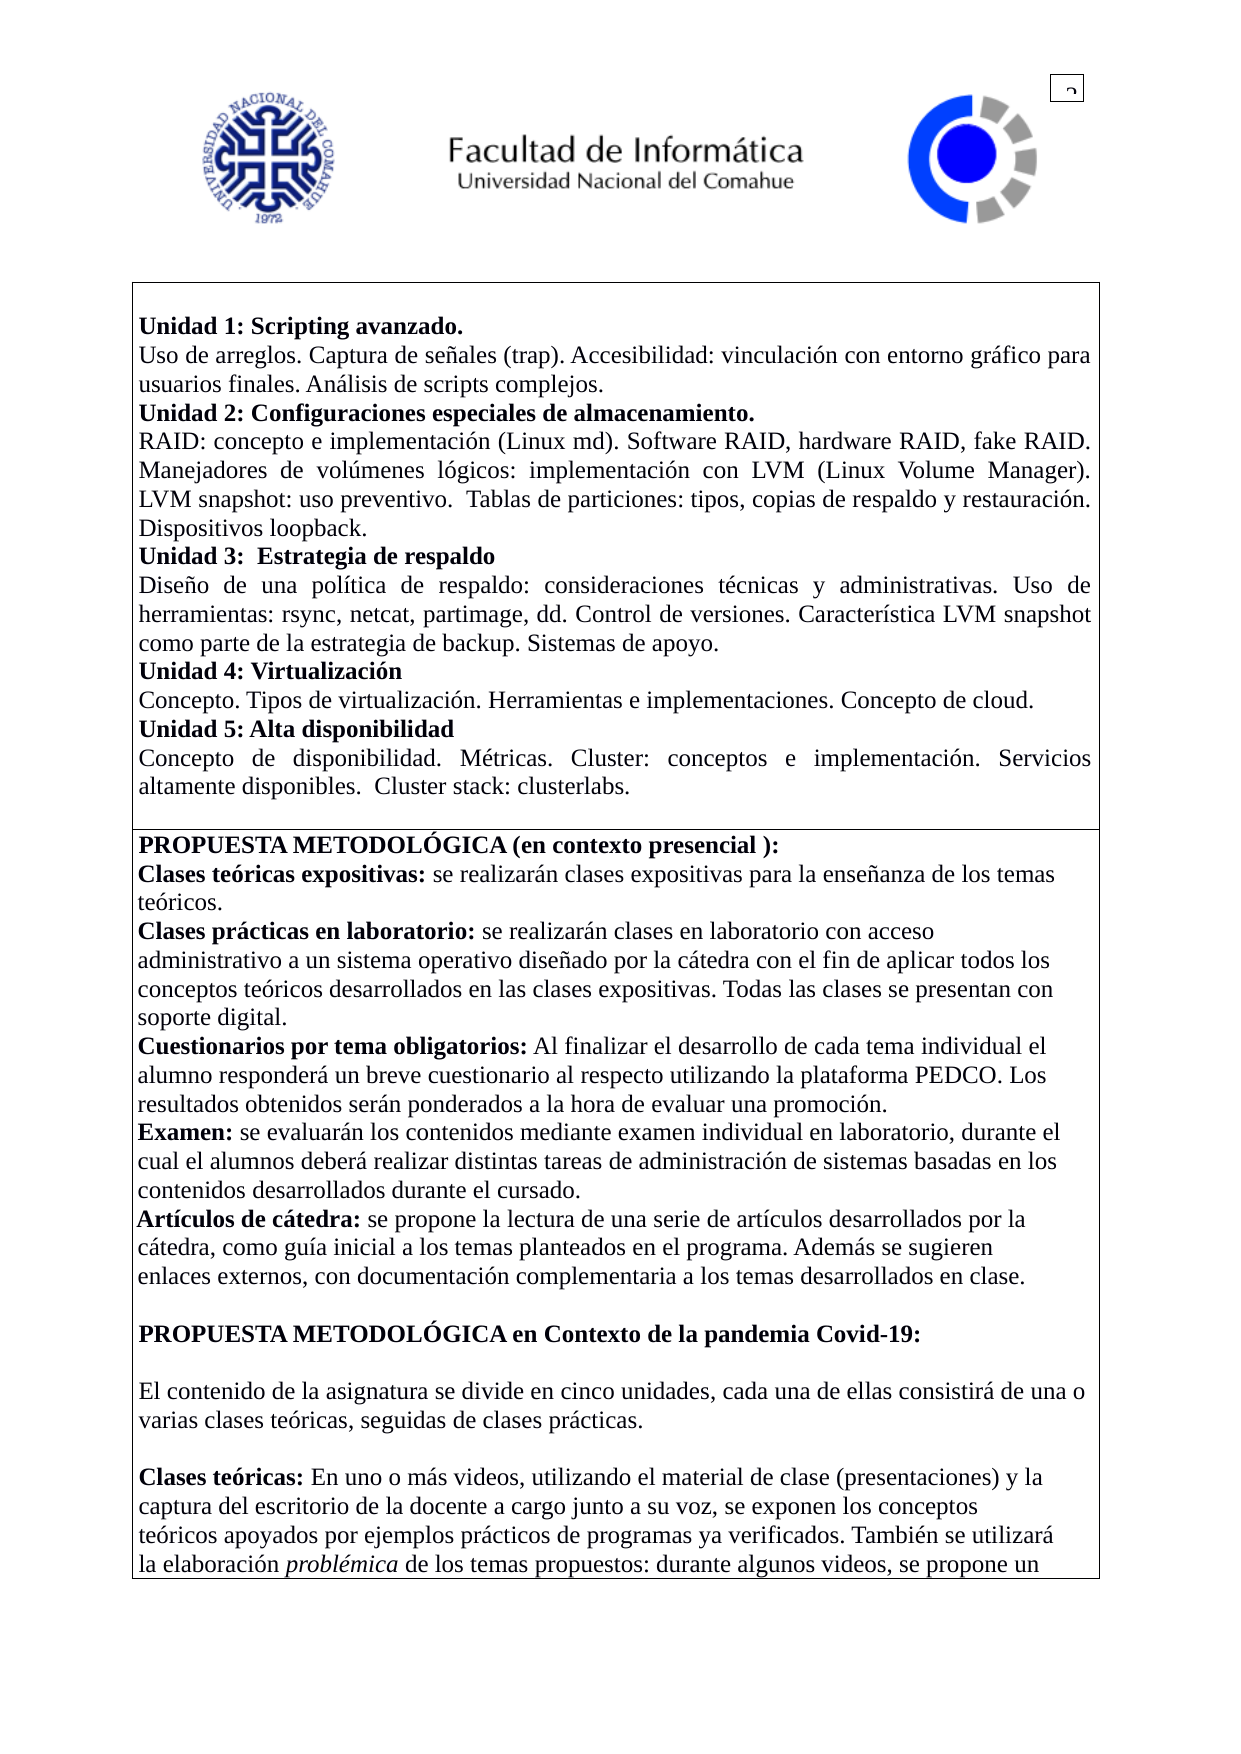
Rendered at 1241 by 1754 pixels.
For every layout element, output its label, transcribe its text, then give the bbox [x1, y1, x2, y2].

picture [1051, 75, 1063, 101]
table_cell Unidad 1: Scripting avanzado. Uso de arreglos. Captura de señales (trap). Accesibilidad: vinculación con entorno gráfico para usuarios finales. Análisis de scripts complejos. Unidad 2: Configuraciones especiales de almacenamiento. RAID: concepto e implementación (Linux md). Software RAID, hardware RAID, fake RAID. Manejadores de volúmenes lógicos: implementación con LVM (Linux Volume Manager). LVM snapshot: uso preventivo. Tablas de particiones: tipos, copias de respaldo y restauración. Dispositivos loopback. Unidad 3: Estrategia de respaldo Diseño de una política de respaldo: consideraciones técnicas y administrativas. Uso de herramientas: rsync, netcat, partimage, dd. Control de versiones. Característica LVM snapshot como parte de la estrategia de backup. Sistemas de apoyo. Unidad 4: Virtualización Concepto. Tipos de virtualización. Herramientas e implementaciones. Concepto de cloud. Unidad 5: Alta disponibilidad Concepto de disponibilidad. Métricas. Cluster: conceptos e implementación. Servicios altamente disponibles. Cluster stack: clusterlabs. [133, 283, 1099, 829]
picture [177, 73, 1063, 253]
table_cell PROPUESTA METODOLÓGICA (en contexto presencial ): Clases teóricas expositivas: se realizarán clases expositivas para la enseñanza de los temas teóricos. Clases prácticas en laboratorio: se realizarán clases en laboratorio con acceso administrativo a un sistema operativo diseñado por la cátedra con el fin de aplicar todos los conceptos teóricos desarrollados en las clases expositivas. Todas las clases se presentan con soporte digital. Cuestionarios por tema obligatorios: Al finalizar el desarrollo de cada tema individual el alumno responderá un breve cuestionario al respecto utilizando la plataforma PEDCO. Los resultados obtenidos serán ponderados a la hora de evaluar una promoción. Examen: se evaluarán los contenidos mediante examen individual en laboratorio, durante el cual el alumnos deberá realizar distintas tareas de administración de sistemas basadas en los contenidos desarrollados durante el cursado. Artículos de cátedra: se propone la lectura de una serie de artículos desarrollados por la cátedra, como guía inicial a los temas planteados en el programa. Además se sugieren enlaces externos, con documentación complementaria a los temas desarrollados en clase. PROPUESTA METODOLÓGICA en Contexto de la pandemia Covid-19: El contenido de la asignatura se divide en cinco unidades, cada una de ellas consistirá de una o varias clases teóricas, seguidas de clases prácticas. Clases teóricas: En uno o más videos, utilizando el material de clase (presentaciones) y la captura del escritorio de la docente a cargo junto a su voz, se exponen los conceptos teóricos apoyados por ejemplos prácticos de programas ya verificados. También se utilizará la elaboración problémica de los temas propuestos: durante algunos videos, se propone un [133, 830, 1099, 1577]
